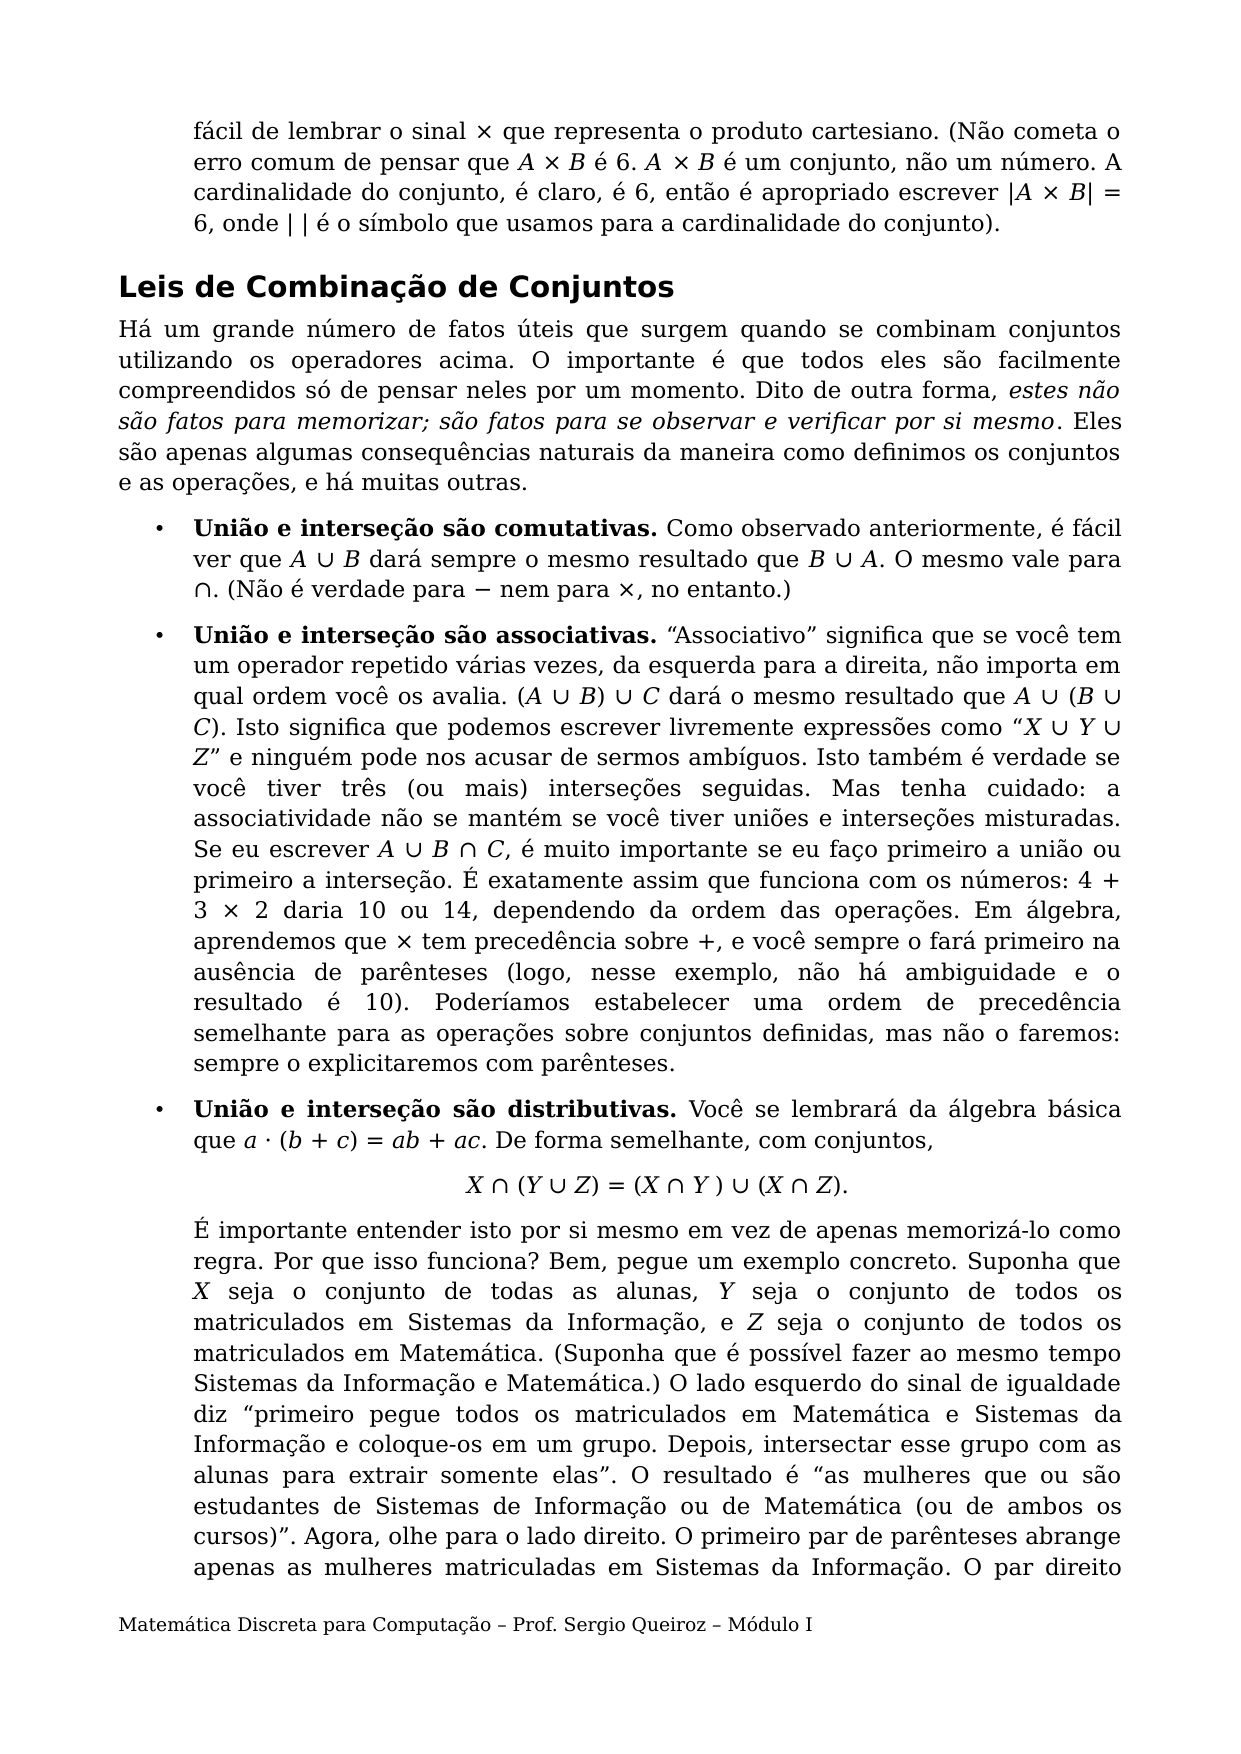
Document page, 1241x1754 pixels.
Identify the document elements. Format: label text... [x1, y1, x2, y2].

list União e interseção são distributivas. Você se lembrará da álgebra básica que a · (b + c) = ab + ac. De forma semelhante, com conjuntos, [156, 1096, 1122, 1153]
list União e interseção são associativas. “Associativo” significa que se você tem um operador repetido várias vezes, da esquerda para a direita, não importa em qual ordem você os avalia. (A ∪ B) ∪ C dará o mesmo resultado que A ∪ (B ∪ C). Isto significa que podemos escrever livremente expressões como “X ∪ Y ∪ Z” e ninguém pode nos acusar de sermos ambíguos. Isto também é verdade se você tiver três (ou mais) interseções seguidas. Mas tenha cuidado: a associatividade não se mantém se você tiver uniões e interseções misturadas. Se eu escrever A ∪ B ∩ C, é muito importante se eu faço primeiro a união ou primeiro a interseção. É exatamente assim que funciona com os números: 4 + 3 × 2 daria 10 ou 14, dependendo da ordem das operações. Em álgebra, aprendemos que × tem precedência sobre +, e você sempre o fará primeiro na ausência de parênteses (logo, nesse exemplo, não há ambiguidade e o resultado é 10). Poderíamos estabelecer uma ordem de precedência semelhante para as operações sobre conjuntos definidas, mas não o faremos: sempre o explicitaremos com parênteses. [156, 622, 1122, 1077]
list fácil de lembrar o sinal × que representa o produto cartesiano. (Não cometa o erro comum de pensar que A × B é 6. A × B é um conjunto, não um número. A cardinalidade do conjunto, é claro, é 6, então é apropriado escrever |A × B| = 6, onde | | é o símbolo que usamos para a cardinalidade do conjunto). [156, 118, 1122, 237]
list União e interseção são comutativas. Como observado anteriormente, é fácil ver que A ∪ B dará sempre o mesmo resultado que B ∪ A. O mesmo vale para ∩. (Não é verdade para − nem para ×, no entanto.) [156, 515, 1122, 603]
text Há um grande número de fatos úteis que surgem quando se combinam conjuntos utilizando os operadores acima. O importante é que todos eles são facilmente compreendidos só de pensar neles por um momento. Dito de outra forma, estes não são fatos para memorizar; são fatos para se observar e verificar por si mesmo. Eles são apenas algumas consequências naturais da maneira como definimos os conjuntos e as operações, e há muitas outras. [118, 316, 1122, 496]
subtitle Leis de Combinação de Conjuntos [118, 270, 1122, 304]
list X ∩ (Y ∪ Z) = (X ∩ Y ) ∪ (X ∩ Z). [156, 1172, 1122, 1199]
list É importante entender isto por si mesmo em vez de apenas memorizá-lo como regra. Por que isso funciona? Bem, pegue um exemplo concreto. Suponha que X seja o conjunto de todas as alunas, Y seja o conjunto de todos os matriculados em Sistemas da Informação, e Z seja o conjunto de todos os matriculados em Matemática. (Suponha que é possível fazer ao mesmo tempo Sistemas da Informação e Matemática.) O lado esquerdo do sinal de igualdade diz “primeiro pegue todos os matriculados em Matemática e Sistemas da Informação e coloque-os em um grupo. Depois, intersectar esse grupo com as alunas para extrair somente elas”. O resultado é “as mulheres que ou são estudantes de Sistemas de Informação ou de Matemática (ou de ambos os cursos)”. Agora, olhe para o lado direito. O primeiro par de parênteses abrange apenas as mulheres matriculadas em Sistemas da Informação. O par direito [156, 1217, 1122, 1581]
